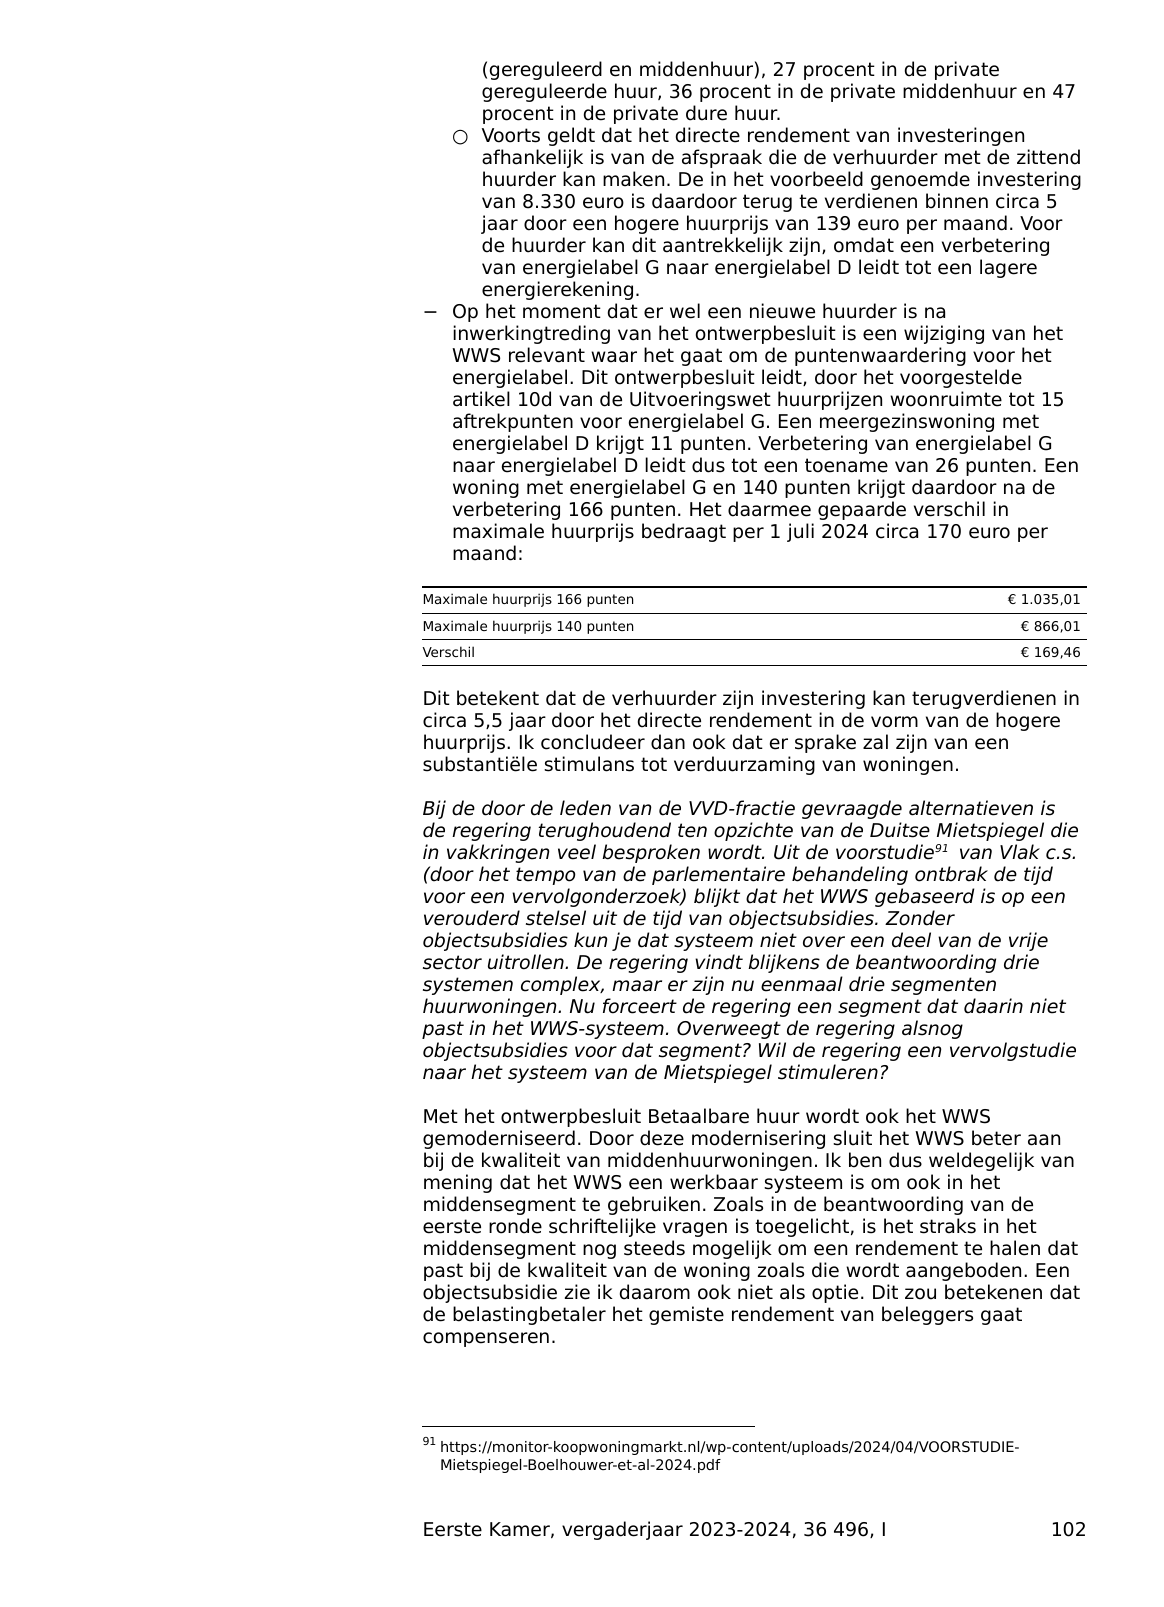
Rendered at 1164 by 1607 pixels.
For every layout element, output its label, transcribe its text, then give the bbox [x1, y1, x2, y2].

table_cell Verschil [422, 640, 836, 665]
table_cell € 866,01 [836, 614, 1087, 639]
text ○ Voorts geldt dat het directe rendement van investeringen afhankelijk is van de afspraak die de verhuurder met de zittend huurder kan maken. De in het voorbeeld genoemde investering van 8.330 euro is daardoor terug te verdienen binnen circa 5 jaar door een hogere huurprijs van 139 euro per maand. Voor de huurder kan dit aantrekkelijk zijn, omdat een verbetering van energielabel G naar energielabel D leidt tot een lagere energierekening. [452, 125, 1087, 301]
table_cell Maximale huurprijs 140 punten [422, 614, 836, 639]
text Met het ontwerpbesluit Betaalbare huur wordt ook het WWS gemoderniseerd. Door deze modernisering sluit het WWS beter aan bij de kwaliteit van middenhuurwoningen. Ik ben dus weldegelijk van mening dat het WWS een werkbaar systeem is om ook in het middensegment te gebruiken. Zoals in de beantwoording van de eerste ronde schriftelijke vragen is toegelicht, is het straks in het middensegment nog steeds mogelijk om een rendement te halen dat past bij de kwaliteit van de woning zoals die wordt aangeboden. Een objectsubsidie zie ik daarom ook niet als optie. Dit zou betekenen dat de belastingbetaler het gemiste rendement van beleggers gaat compenseren. [422, 1106, 1087, 1348]
table_cell € 169,46 [836, 640, 1087, 665]
table_header Maximale huurprijs 166 punten [422, 588, 836, 613]
table_header € 1.035,01 [836, 588, 1087, 613]
text Dit betekent dat de verhuurder zijn investering kan terugverdienen in circa 5,5 jaar door het directe rendement in de vorm van de hogere huurprijs. Ik concludeer dan ook dat er sprake zal zijn van een substantiële stimulans tot verduurzaming van woningen. [422, 688, 1087, 776]
text (gereguleerd en middenhuur), 27 procent in de private gereguleerde huur, 36 procent in de private middenhuur en 47 procent in de private dure huur. [452, 59, 1087, 125]
text https://monitor-koopwoningmarkt.nl/wp-content/uploads/2024/04/VOORSTUDIE-Mietspiegel-Boelhouwer-et-al-2024.pdf [422, 1435, 1087, 1474]
text − Op het moment dat er wel een nieuwe huurder is na inwerkingtreding van het ontwerpbesluit is een wijziging van het WWS relevant waar het gaat om de puntenwaardering voor het energielabel. Dit ontwerpbesluit leidt, door het voorgestelde artikel 10d van de Uitvoeringswet huurprijzen woonruimte tot 15 aftrekpunten voor energielabel G. Een meergezinswoning met energielabel D krijgt 11 punten. Verbetering van energielabel G naar energielabel D leidt dus tot een toename van 26 punten. Een woning met energielabel G en 140 punten krijgt daardoor na de verbetering 166 punten. Het daarmee gepaarde verschil in maximale huurprijs bedraagt per 1 juli 2024 circa 170 euro per maand: [422, 301, 1087, 564]
text Bij de door de leden van de VVD-fractie gevraagde alternatieven is de regering terughoudend ten opzichte van de Duitse Mietspiegel die in vakkringen veel besproken wordt. Uit de voorstudie van Vlak c.s. (door het tempo van de parlementaire behandeling ontbrak de tijd voor een vervolgonderzoek) blijkt dat het WWS gebaseerd is op een verouderd stelsel uit de tijd van objectsubsidies. Zonder objectsubsidies kun je dat systeem niet over een deel van de vrije sector uitrollen. De regering vindt blijkens de beantwoording drie systemen complex, maar er zijn nu eenmaal drie segmenten huurwoningen. Nu forceert de regering een segment dat daarin niet past in het WWS-systeem. Overweegt de regering alsnog objectsubsidies voor dat segment? Wil de regering een vervolgstudie naar het systeem van de Mietspiegel stimuleren? [422, 798, 1087, 1084]
